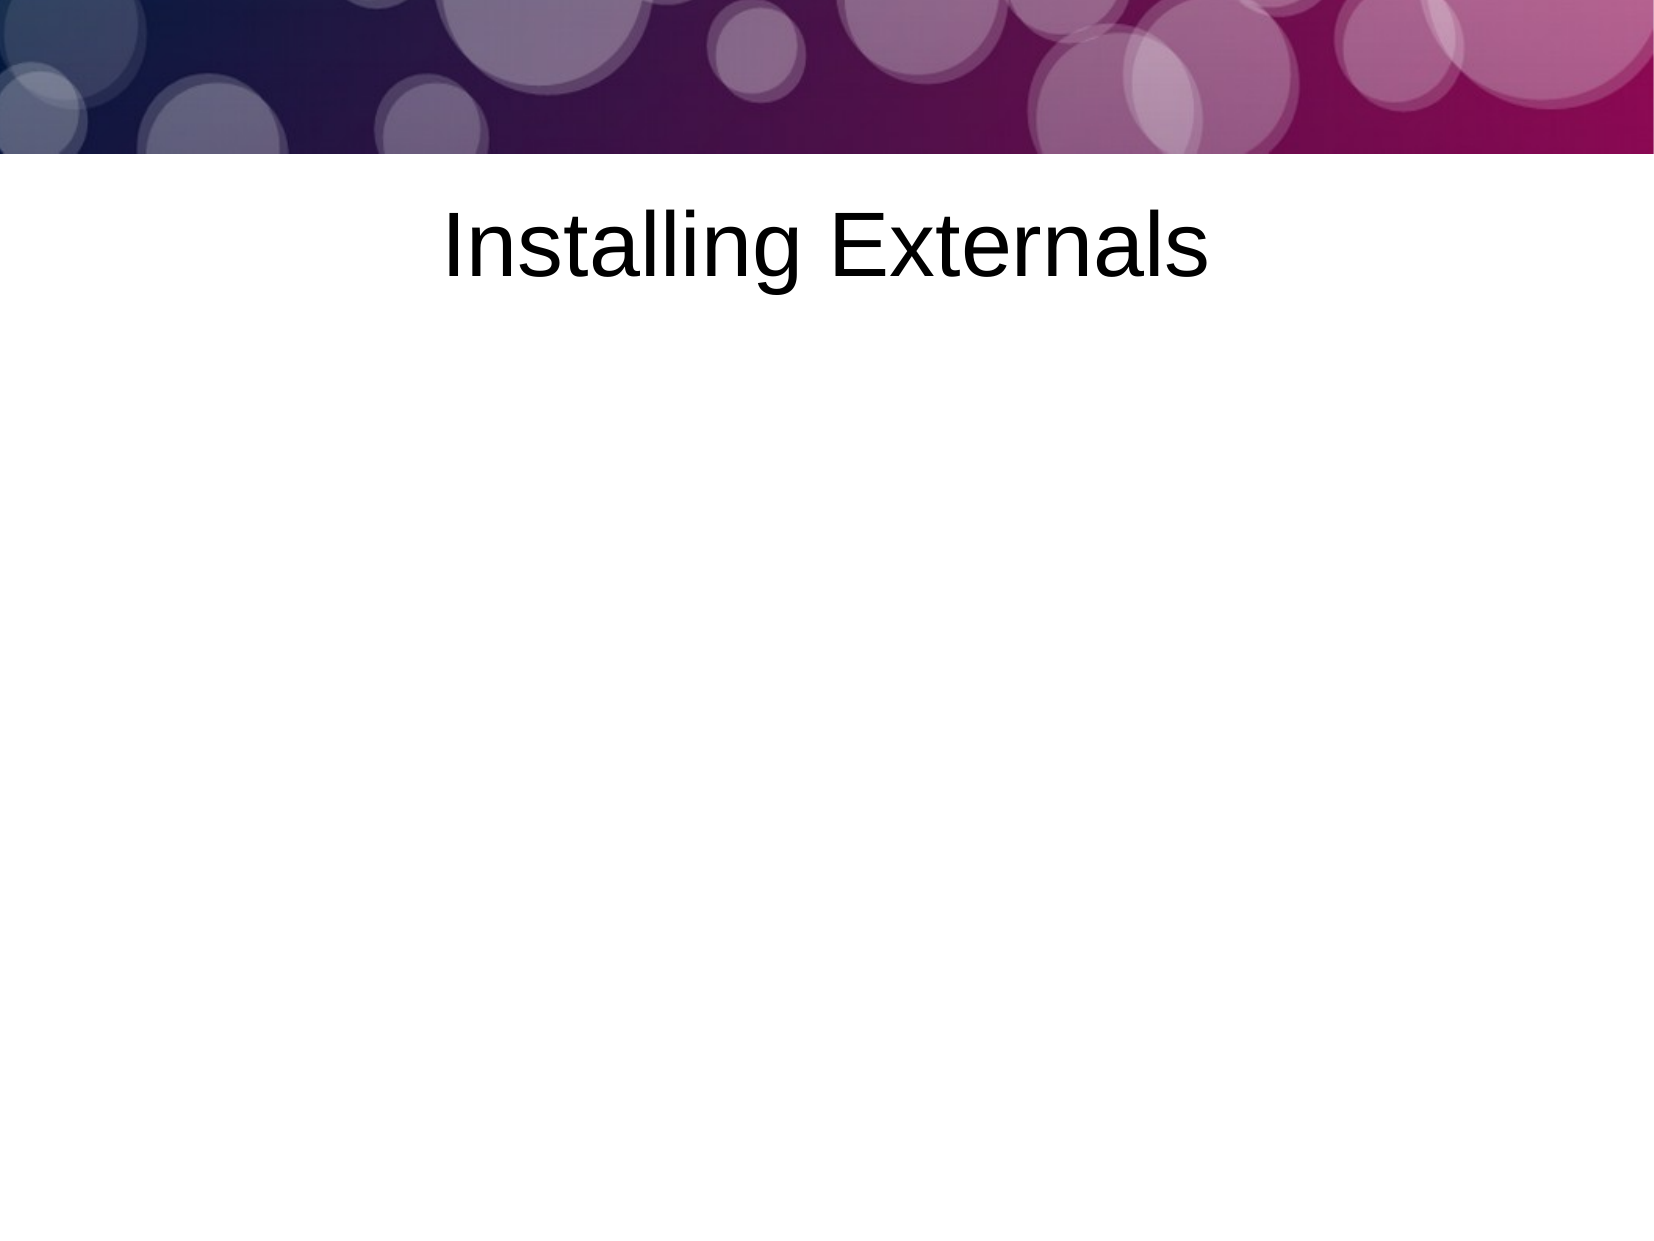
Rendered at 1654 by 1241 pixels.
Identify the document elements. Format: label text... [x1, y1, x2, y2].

picture [0, 0, 1654, 154]
title Installing Externals [82, 159, 1571, 331]
